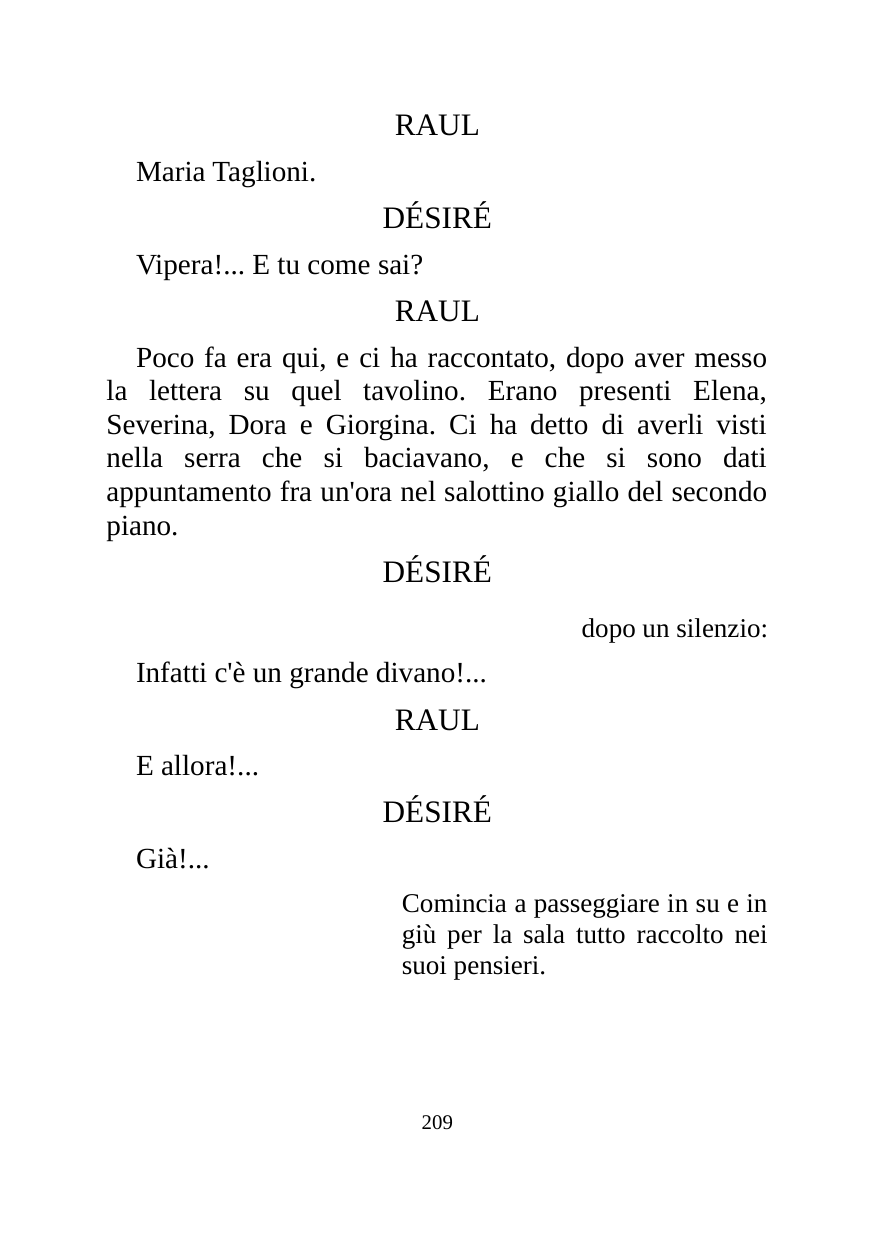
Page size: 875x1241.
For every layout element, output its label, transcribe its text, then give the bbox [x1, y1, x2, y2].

text Vipera!... E tu come sai? [106, 247, 768, 281]
text RAUL [106, 701, 768, 737]
text Infatti c'è un grande divano!... [106, 655, 768, 689]
text RAUL [106, 292, 768, 328]
text DÉSIRÉ [106, 199, 768, 235]
text Maria Taglioni. [106, 154, 768, 187]
text DÉSIRÉ [106, 553, 768, 589]
text DÉSIRÉ [106, 794, 768, 830]
text RAUL [106, 106, 768, 142]
text Poco fa era qui, e ci ha raccontato, dopo aver messo la lettera su quel tavolino. Erano presenti Elena, Severina, Dora e Giorgina. Ci ha detto di averli visti nella serra che si baciavano, e che si sono dati appuntamento fra un'ora nel salottino giallo del secondo piano. [106, 340, 768, 541]
text dopo un silenzio: [402, 612, 768, 644]
text E allora!... [106, 748, 768, 782]
text Comincia a passeggiare in su e in giù per la sala tutto raccolto nei suoi pensieri. [402, 887, 768, 980]
text Già!... [106, 841, 768, 875]
